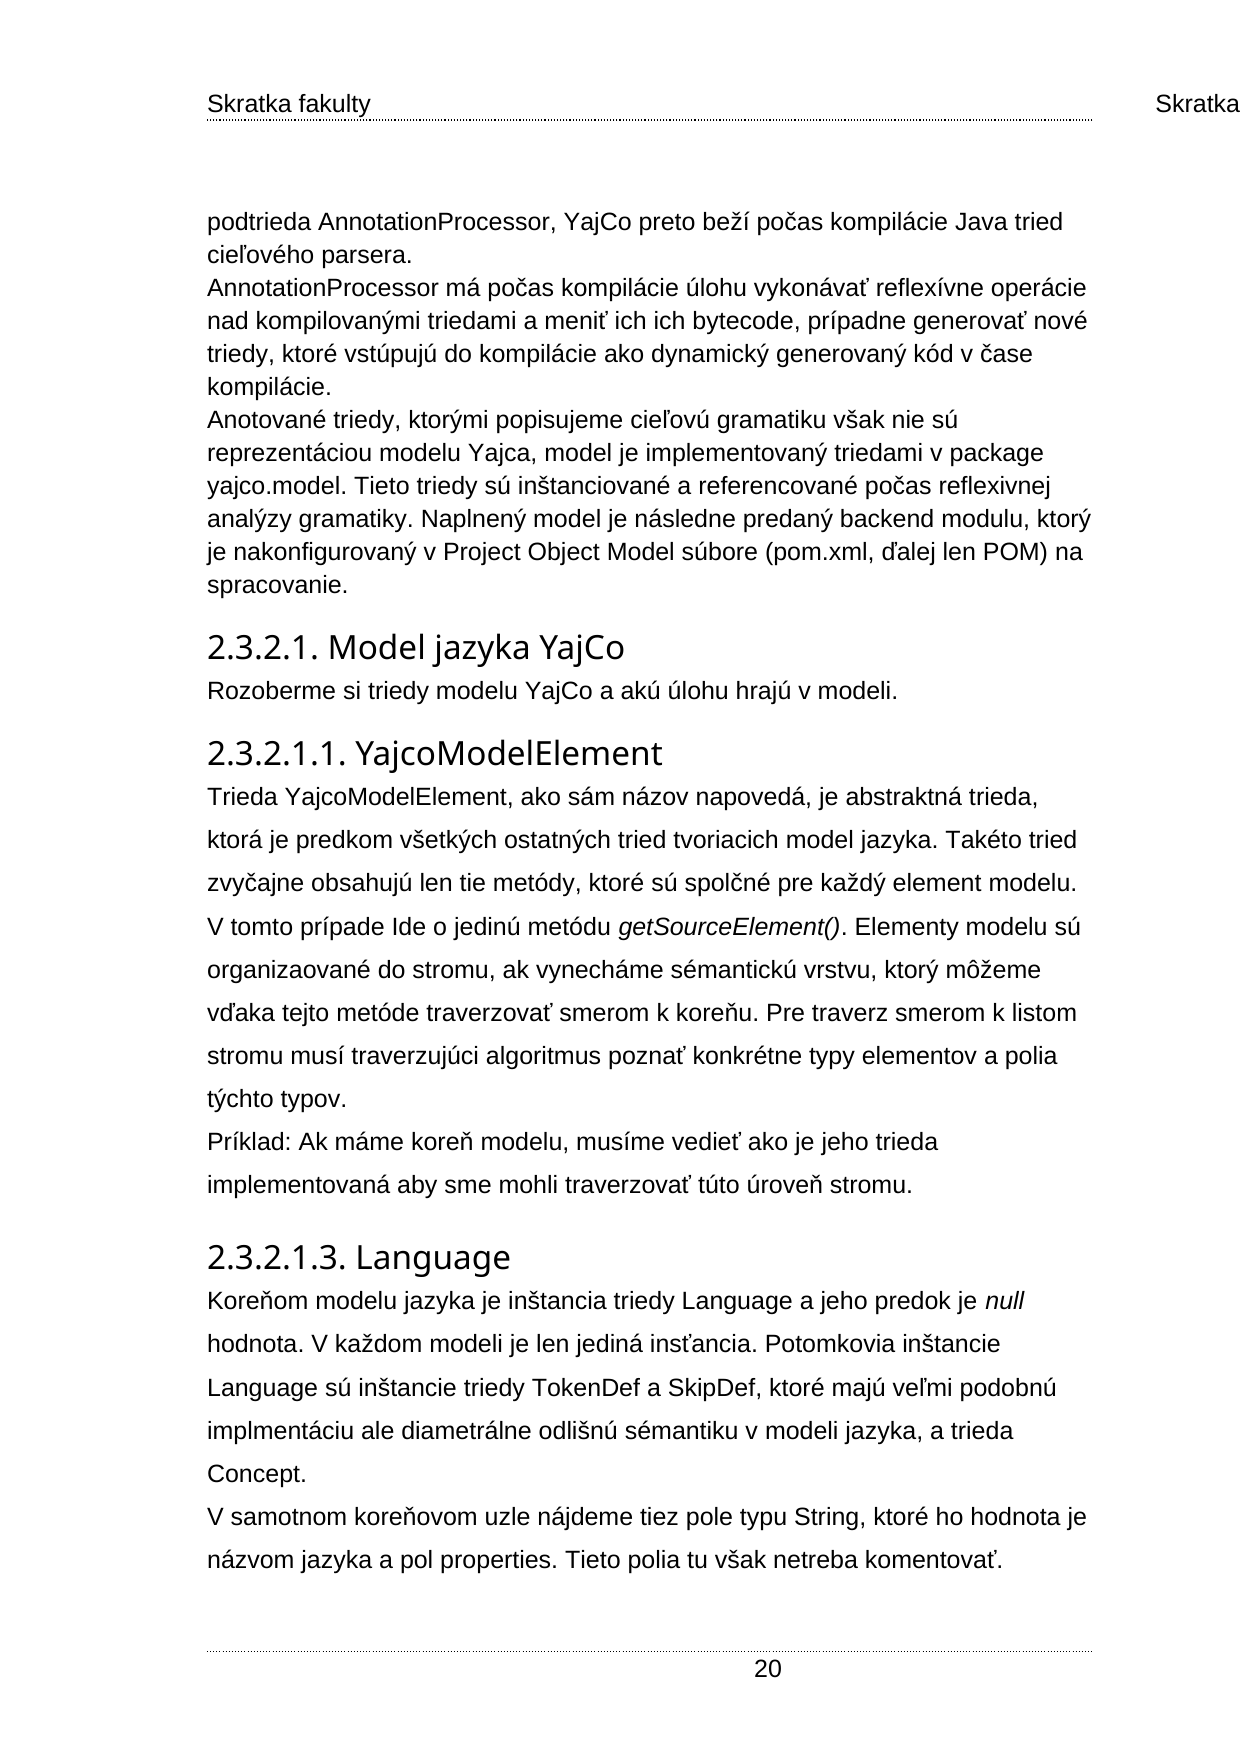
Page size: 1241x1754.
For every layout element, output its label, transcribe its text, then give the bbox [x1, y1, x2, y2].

subtitle Príklad: Ak máme koreň modelu, musíme vedieť ako je jeho trieda implementovaná aby sme mohli traverzovať túto úroveň stromu. [207, 1127, 1092, 1199]
subtitle 2.3.2.1. Model jazyka YajCo [207, 624, 1092, 669]
text Rozoberme si triedy modelu YajCo a akú úlohu hrajú v modeli. [207, 676, 1092, 705]
text Anotované triedy, ktorými popisujeme cieľovú gramatiku však nie sú reprezentáciou modelu Yajca, model je implementovaný triedami v package yajco.model. Tieto triedy sú inštanciované a referencované počas reflexivnej analýzy gramatiky. Naplnený model je následne predaný backend modulu, ktorý je nakonfigurovaný v Project Object Model súbore (pom.xml, ďalej len POM) na spracovanie. [207, 405, 1092, 599]
subtitle V samotnom koreňovom uzle nájdeme tiez pole typu String, ktoré ho hodnota je názvom jazyka a pol properties. Tieto polia tu však netreba komentovať. [207, 1502, 1092, 1574]
subtitle 2.3.2.1.1. YajcoModelElement [207, 730, 1092, 775]
text AnnotationProcessor má počas kompilácie úlohu vykonávať reflexívne operácie nad kompilovanými triedami a meniť ich ich bytecode, prípadne generovať nové triedy, ktoré vstúpujú do kompilácie ako dynamický generovaný kód v čase kompilácie. [207, 273, 1092, 401]
subtitle 2.3.2.1.3. Language [207, 1234, 1092, 1279]
subtitle Koreňom modelu jazyka je inštancia triedy Language a jeho predok je null hodnota. V každom modeli je len jediná insťancia. Potomkovia inštancie Language sú inštancie triedy TokenDef a SkipDef, ktoré majú veľmi podobnú implmentáciu ale diametrálne odlišnú sémantiku v modeli jazyka, a trieda Concept. [207, 1286, 1092, 1488]
subtitle Trieda YajcoModelElement, ako sám názov napovedá, je abstraktná trieda, ktorá je predkom všetkých ostatných tried tvoriacich model jazyka. Takéto tried zvyčajne obsahujú len tie metódy, ktoré sú spolčné pre každý element modelu. [207, 782, 1092, 897]
subtitle V tomto prípade Ide o jedinú metódu getSourceElement(). Elementy modelu sú organizaované do stromu, ak vynecháme sémantickú vrstvu, ktorý môžeme vďaka tejto metóde traverzovať smerom k koreňu. Pre traverz smerom k listom stromu musí traverzujúci algoritmus poznať konkrétne typy elementov a polia týchto typov. [207, 911, 1092, 1113]
text podtrieda AnnotationProcessor, YajCo preto beží počas kompilácie Java tried cieľového parsera. [207, 207, 1092, 268]
